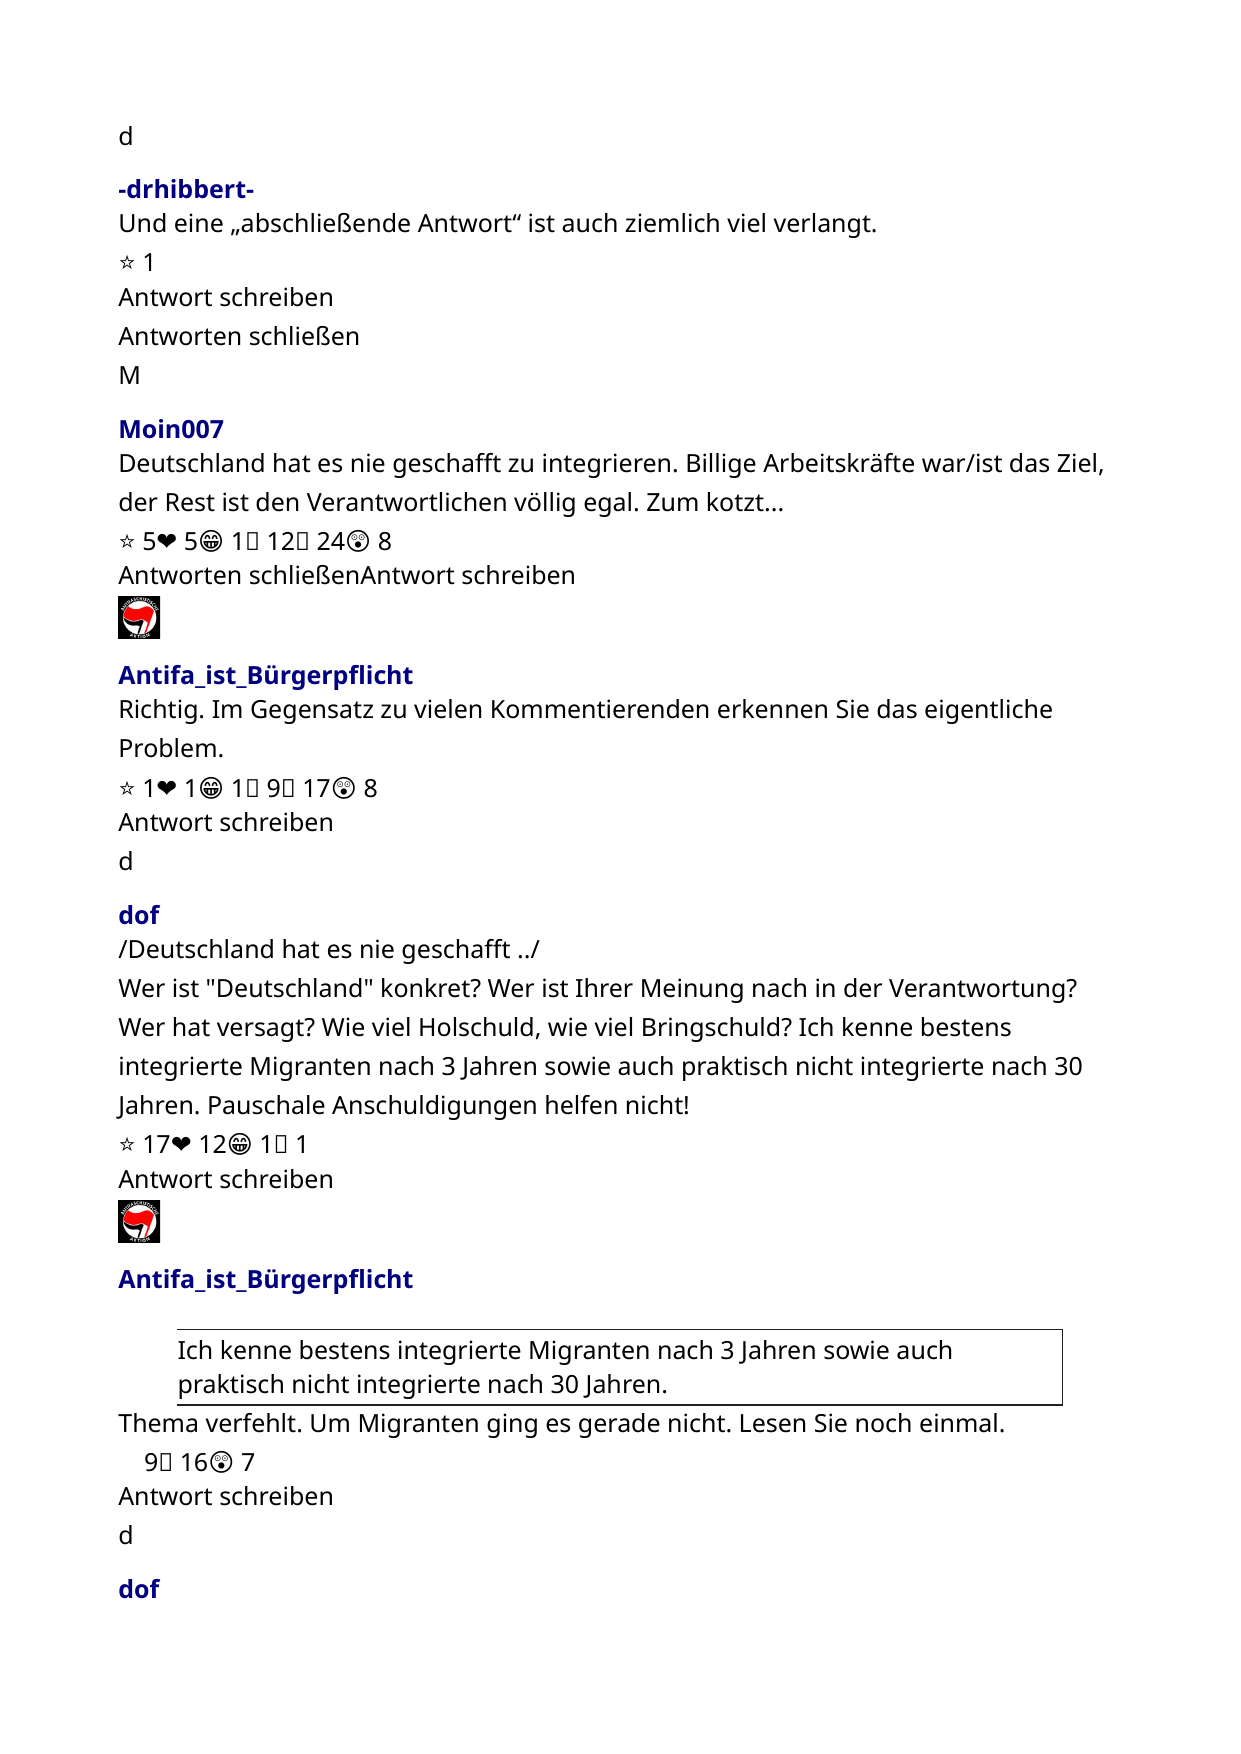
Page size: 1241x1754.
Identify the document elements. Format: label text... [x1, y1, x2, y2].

text Ich kenne bestens integrierte Migranten nach 3 Jahren sowie auch praktisch nicht integrierte nach 30 Jahren. [177, 1330, 1062, 1404]
text Wer ist "Deutschland" konkret? Wer ist Ihrer Meinung nach in der Verantwortung? Wer hat versagt? Wie viel Holschuld, wie viel Bringschuld? Ich kenne bestens integrierte Migranten nach 3 Jahren sowie auch praktisch nicht integrierte nach 30 Jahren. Pauschale Anschuldigungen helfen nicht! [118, 971, 1122, 1122]
subtitle dof [118, 897, 1122, 931]
text Antworten schließen [118, 318, 1122, 352]
text Antwort schreiben [118, 1479, 1122, 1513]
text ⭐️ 1❤️ 1😁 1🙁 9🤨 17😲 8 [118, 770, 1122, 804]
text Antwort schreiben [118, 804, 1122, 838]
text ⭐️ 17❤️ 12😁 1🤨 1 [118, 1127, 1122, 1161]
text Richtig. Im Gegensatz zu vielen Kommentierenden erkennen Sie das eigentliche Problem. [118, 692, 1122, 765]
text d [118, 1518, 1122, 1552]
text d [118, 843, 1122, 878]
text Antwort schreiben [118, 279, 1122, 313]
subtitle Antifa_ist_Bürgerpflicht [118, 1261, 1122, 1296]
text Deutschland hat es nie geschafft zu integrieren. Billige Arbeitskräfte war/ist das Ziel, der Rest ist den Verantwortlichen völlig egal. Zum kotzt... [118, 445, 1122, 518]
text /Deutschland hat es nie geschafft ../ [118, 931, 1122, 965]
subtitle Antifa_ist_Bürgerpflicht [118, 658, 1122, 692]
subtitle Moin007 [118, 411, 1122, 445]
text Und eine „abschließende Antwort“ ist auch ziemlich viel verlangt. [118, 206, 1122, 240]
text M [118, 357, 1122, 392]
text Antworten schließenAntwort schreiben [118, 558, 1122, 592]
text Thema verfehlt. Um Migranten ging es gerade nicht. Lesen Sie noch einmal. [118, 1406, 1122, 1440]
text ⭐️ 5❤️ 5😁 1🙁 12🤨 24😲 8 [118, 524, 1122, 558]
text 🙁 9🤨 16😲 7 [118, 1445, 1122, 1479]
subtitle dof [118, 1572, 1122, 1606]
text Antwort schreiben [118, 1161, 1122, 1195]
text d [118, 118, 1122, 152]
picture [118, 596, 161, 639]
text ⭐️ 1 [118, 245, 1122, 279]
picture [118, 1200, 161, 1243]
subtitle -drhibbert- [118, 172, 1122, 206]
